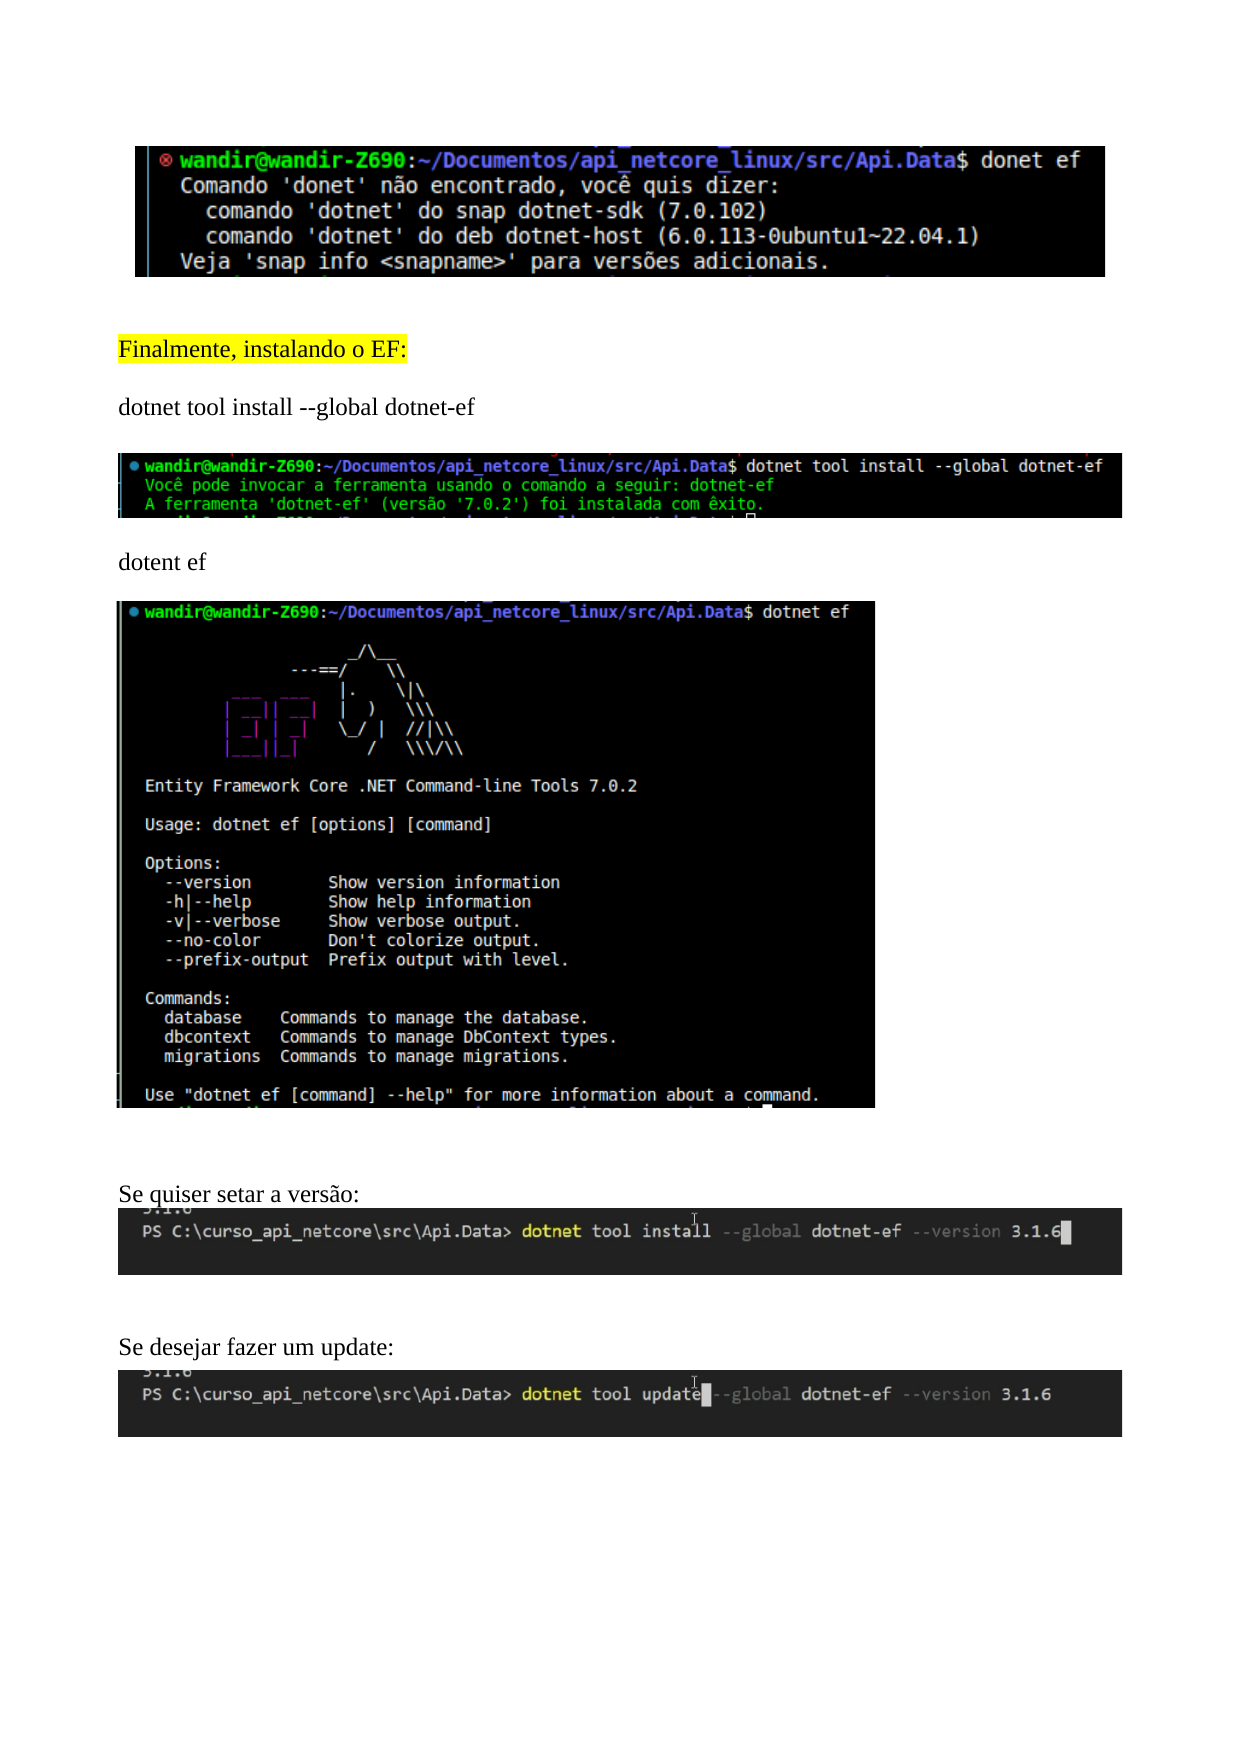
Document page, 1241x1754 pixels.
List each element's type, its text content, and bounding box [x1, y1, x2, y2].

text dotnet tool install --global dotnet-ef [118, 392, 1122, 420]
picture [118, 1208, 1123, 1275]
text Se quiser setar a versão: [118, 1179, 1122, 1208]
text Finalmente, instalando o EF: [118, 334, 1122, 363]
picture [116, 601, 876, 1108]
picture [118, 453, 1123, 518]
text Se desejar fazer um update: [118, 1332, 1122, 1361]
picture [135, 146, 1106, 277]
text dotent ef [118, 547, 1122, 576]
picture [118, 1370, 1123, 1437]
